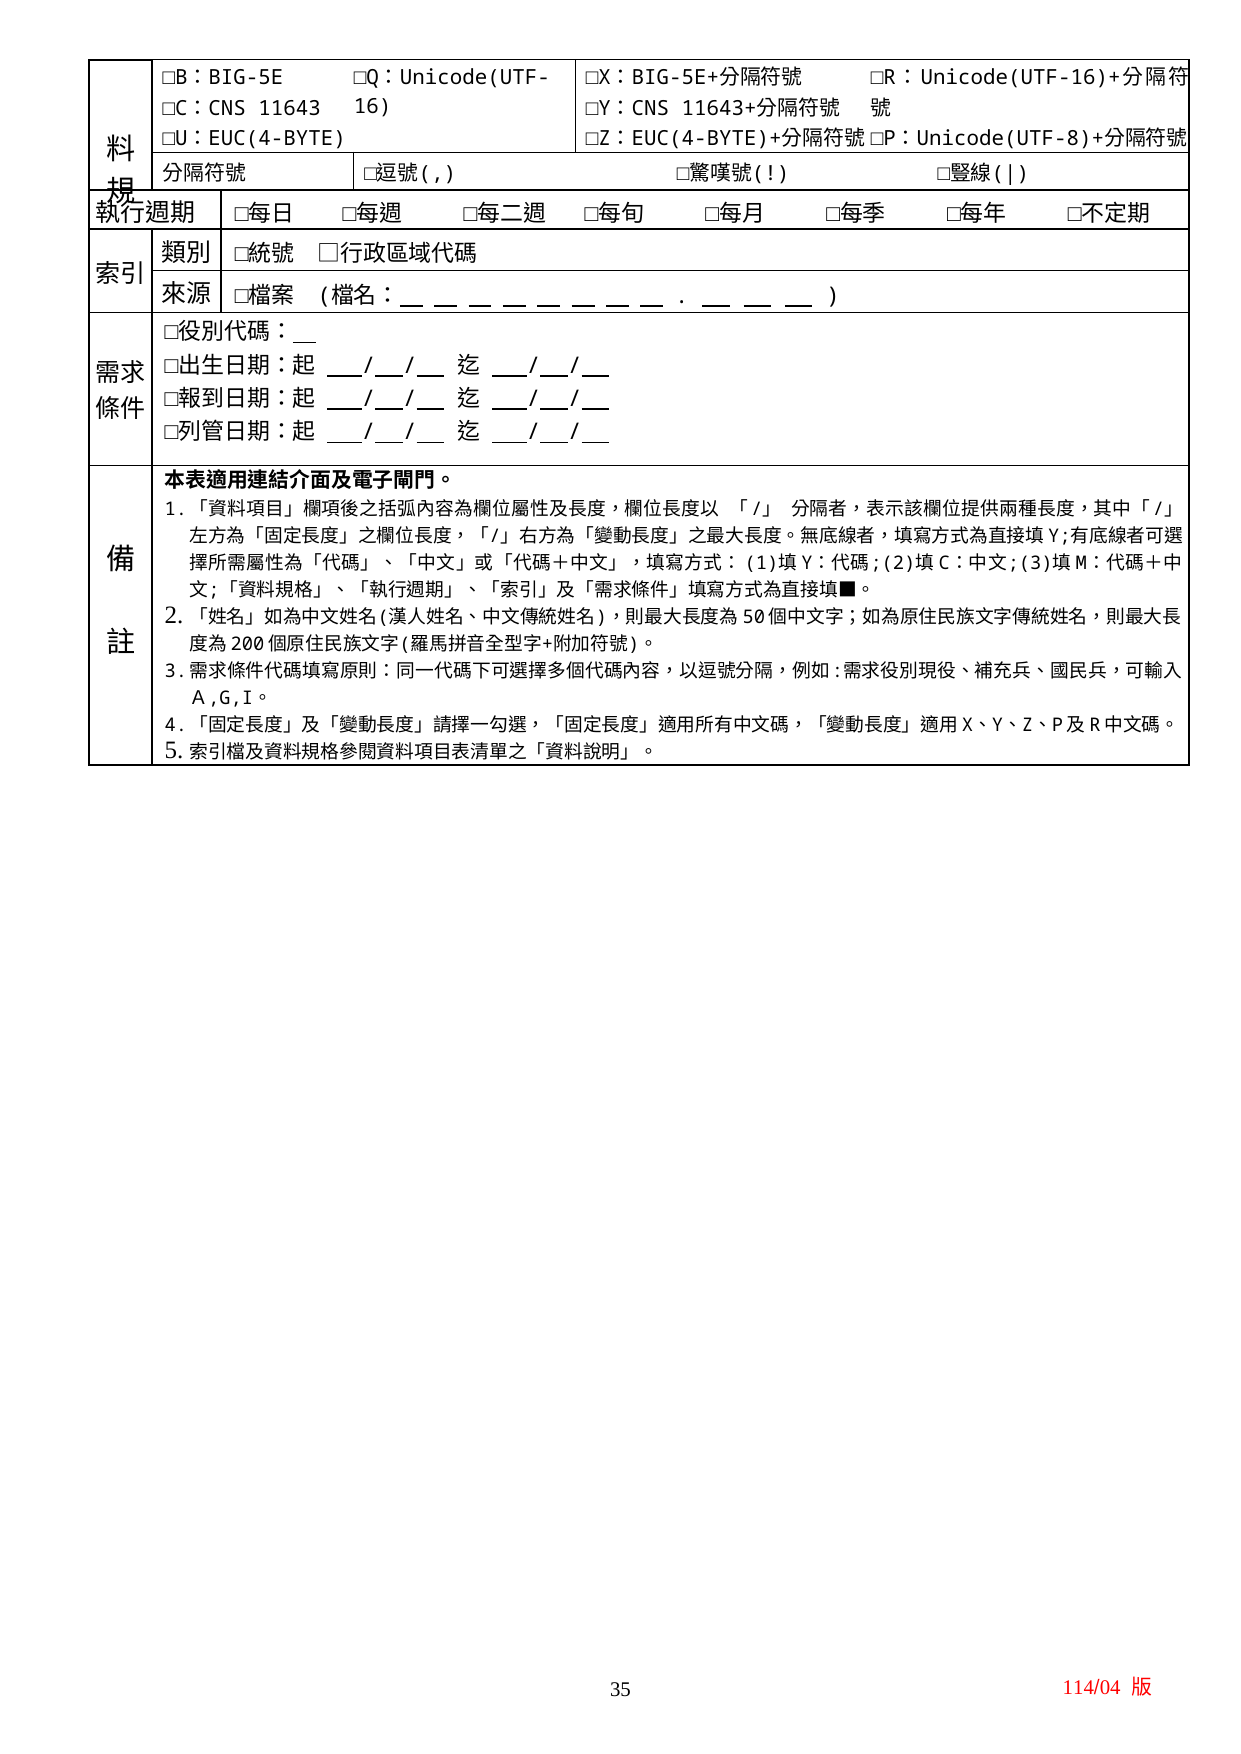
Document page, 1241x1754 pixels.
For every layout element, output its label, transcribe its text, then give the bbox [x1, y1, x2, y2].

table_cell □X：BIG-5E+分隔符號 □Y：CNS 11643+分隔符號 □Z：EUC(4-BYTE)+分隔符號 [576, 60, 871, 152]
table_cell □R：Unicode(UTF-16)+分隔符號 □P：Unicode(UTF-8)+分隔符號 [871, 60, 1188, 152]
table_cell □統號 □行政區域代碼 [222, 230, 1188, 270]
table_cell □每旬 [584, 191, 705, 228]
table_cell 分隔符號 [153, 153, 353, 189]
table_cell □B：BIG-5E □C：CNS 11643 □U：EUC(4-BYTE) [153, 60, 354, 152]
table_cell 需求條件 [90, 313, 151, 465]
table_cell □不定期 [1068, 191, 1188, 228]
table_cell □Q：Unicode(UTF-16) [354, 60, 575, 152]
table_cell □每月 [705, 191, 826, 228]
table_cell 資料規格 [90, 61, 151, 189]
table_cell □驚嘆號(!) [666, 153, 927, 189]
table_cell 類別 [153, 230, 220, 270]
table_cell □檔案 (檔名： . ) [222, 271, 1188, 312]
table_cell □豎線(|) [927, 153, 1188, 189]
table_cell □役別代碼： □出生日期：起 / / 迄 / / □報到日期：起 / / 迄 / / □列管日期：起 / / 迄 / / [153, 313, 891, 465]
table_cell □每年 [947, 191, 1068, 228]
table_cell □每季 [826, 191, 947, 228]
table_cell 索引 [90, 230, 151, 312]
table_cell 執行週期 [90, 191, 220, 228]
table_cell □每週 [343, 191, 463, 228]
table_cell 來源 [153, 271, 220, 312]
table_cell □每二週 [463, 191, 584, 228]
table_cell □每日 [222, 191, 342, 228]
table_cell □逗號(,) [354, 153, 666, 189]
table_cell [891, 313, 1188, 465]
table_cell 備註 [90, 466, 151, 764]
table_cell 本表適用連結介面及電子閘門。 「資料項目」欄項後之括弧內容為欄位屬性及長度，欄位長度以 「/」 分隔者，表示該欄位提供兩種長度，其中「/」左方為「固定長度」之欄位長度，「/」右方為「變動長度」之最大長度。無底線者，填寫方式為直接填Y;有底線者可選擇所需屬性為「代碼」、「中文」或「代碼＋中文」，填寫方式：(1)填Y：代碼;(2)填C：中文;(3)填M：代碼＋中文;「資料規格」、「執行週期」、「索引」及「需求條件」填寫方式為直接填■。 「姓名」如為中文姓名(漢人姓名、中文傳統姓名)，則最大長度為50個中文字；如為原住民族文字傳統姓名，則最大長度為200個原住民族文字(羅馬拼音全型字+附加符號)。 需求條件代碼填寫原則：同一代碼下可選擇多個代碼內容，以逗號分隔，例如:需求役別現役、補充兵、國民兵，可輸入Ａ,G,I。 「固定長度」及「變動長度」請擇一勾選，「固定長度」適用所有中文碼，「變動長度」適用X、Y、Z、P及R中文碼。 索引檔及資料規格參閱資料項目表清單之「資料說明」。 [153, 466, 1188, 764]
